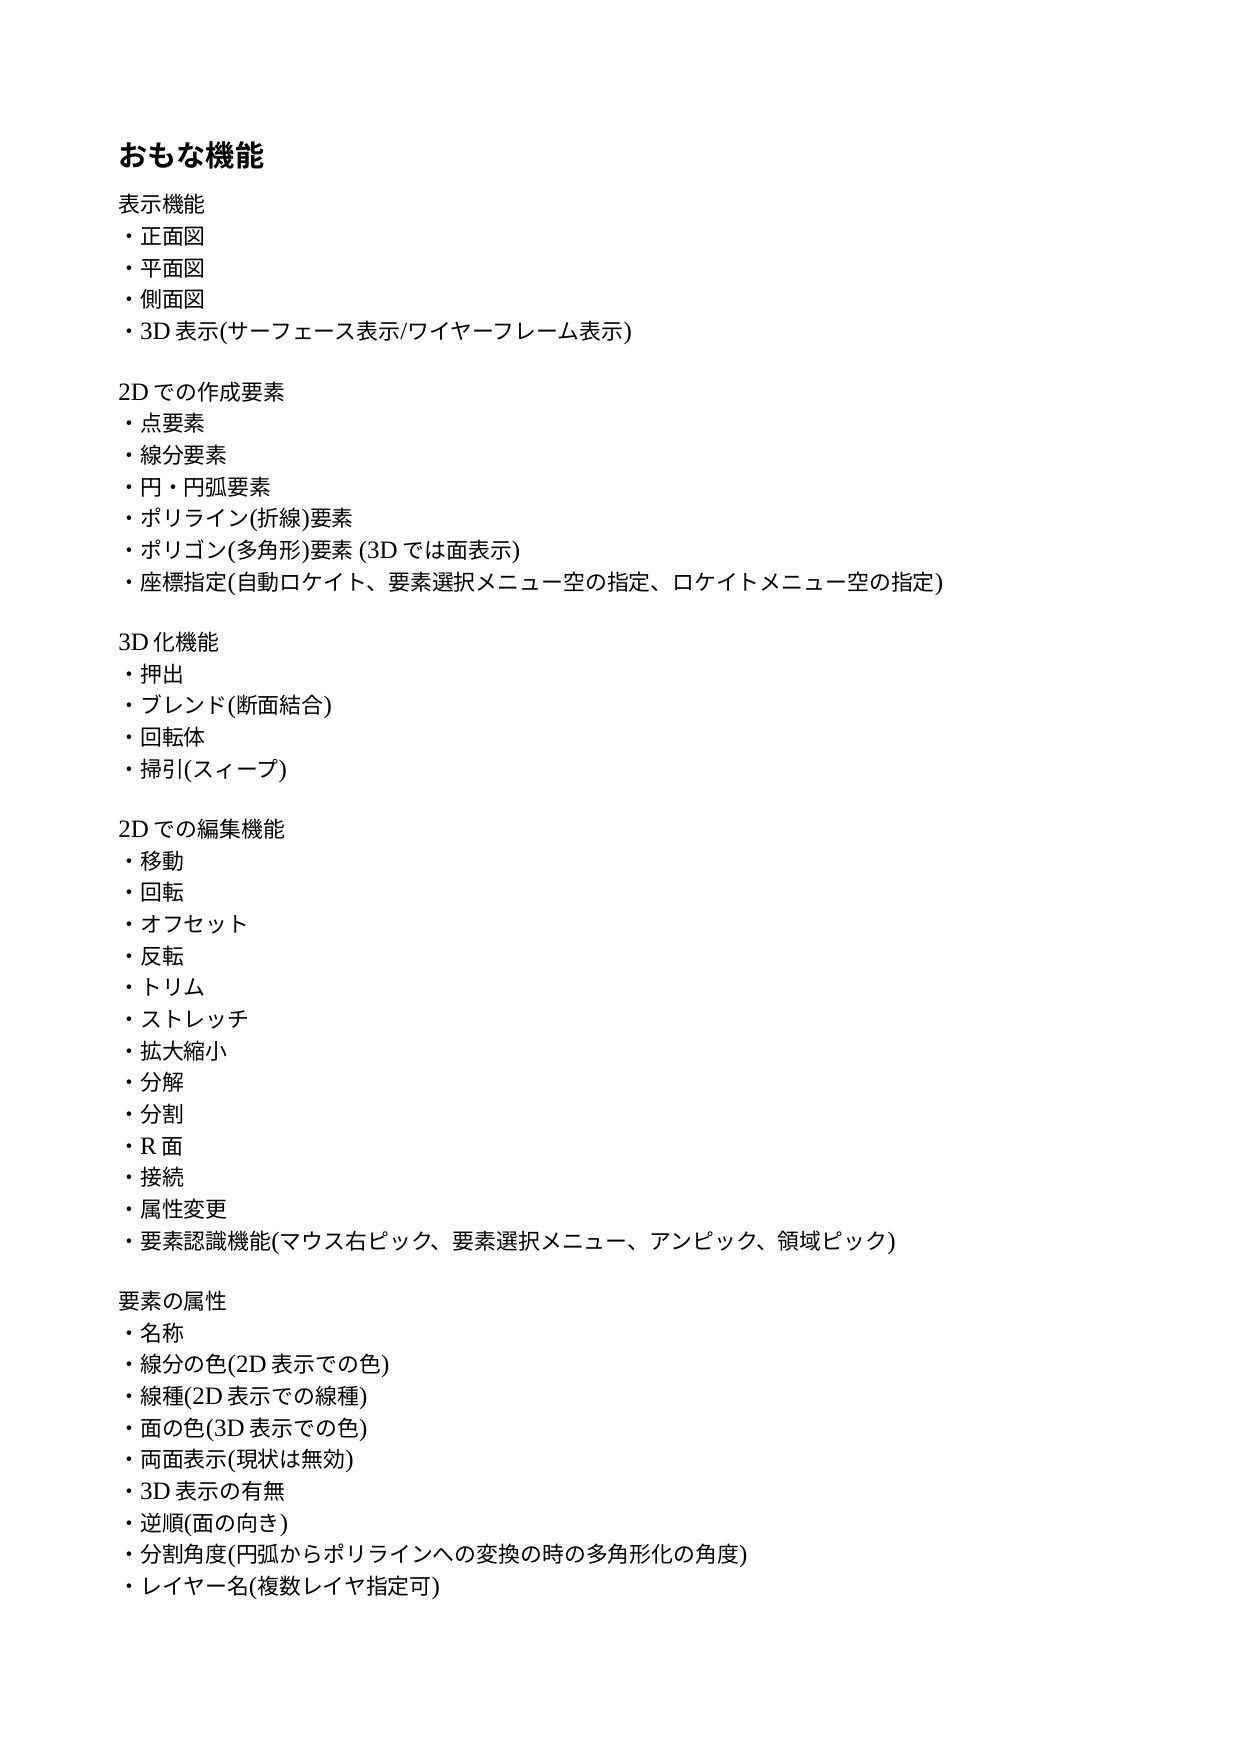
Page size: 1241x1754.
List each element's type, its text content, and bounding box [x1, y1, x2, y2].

text ・円・円弧要素 [118, 469, 1122, 501]
text ・掃引(スィープ) [118, 752, 1122, 783]
text ・押出 [118, 657, 1122, 688]
text ・トリム [118, 970, 1122, 1002]
text ・分割 [118, 1097, 1122, 1129]
text ・逆順(面の向き) [118, 1506, 1122, 1537]
text ・回転体 [118, 720, 1122, 752]
text ・ポリゴン(多角形)要素 (3Dでは面表示) [118, 533, 1122, 564]
text ・線分の色(2D表示での色) [118, 1347, 1122, 1379]
text ・線分要素 [118, 438, 1122, 469]
text ・ポリライン(折線)要素 [118, 501, 1122, 533]
text ・反転 [118, 939, 1122, 970]
text ・座標指定(自動ロケイト、要素選択メニュー空の指定、ロケイトメニュー空の指定) [118, 564, 1122, 596]
text ・線種(2D表示での線種) [118, 1379, 1122, 1411]
text ・ストレッチ [118, 1002, 1122, 1034]
text 3D化機能 [118, 625, 1122, 657]
text ・正面図 [118, 219, 1122, 251]
text ・オフセット [118, 907, 1122, 939]
text ・移動 [118, 844, 1122, 875]
text ・R面 [118, 1129, 1122, 1160]
subtitle おもな機能 [118, 133, 1122, 175]
text 要素の属性 [118, 1284, 1122, 1316]
text ・3D表示の有無 [118, 1474, 1122, 1506]
text ・属性変更 [118, 1192, 1122, 1224]
text ・平面図 [118, 251, 1122, 282]
text ・分解 [118, 1065, 1122, 1097]
text ・回転 [118, 875, 1122, 907]
text ・名称 [118, 1316, 1122, 1347]
text 2Dでの作成要素 [118, 374, 1122, 406]
text ・点要素 [118, 406, 1122, 438]
text ・拡大縮小 [118, 1034, 1122, 1065]
text ・分割角度(円弧からポリラインへの変換の時の多角形化の角度) [118, 1537, 1122, 1569]
text ・面の色(3D表示での色) [118, 1411, 1122, 1442]
text ・両面表示(現状は無効) [118, 1442, 1122, 1474]
text ・側面図 [118, 282, 1122, 314]
text ・レイヤー名(複数レイヤ指定可) [118, 1569, 1122, 1601]
text 2Dでの編集機能 [118, 812, 1122, 844]
text ・3D表示(サーフェース表示/ワイヤーフレーム表示) [118, 314, 1122, 346]
text ・ブレンド(断面結合) [118, 688, 1122, 720]
text ・接続 [118, 1160, 1122, 1192]
text 表示機能 [118, 187, 1122, 219]
text ・要素認識機能(マウス右ピック、要素選択メニュー、アンピック、領域ピック) [118, 1224, 1122, 1255]
